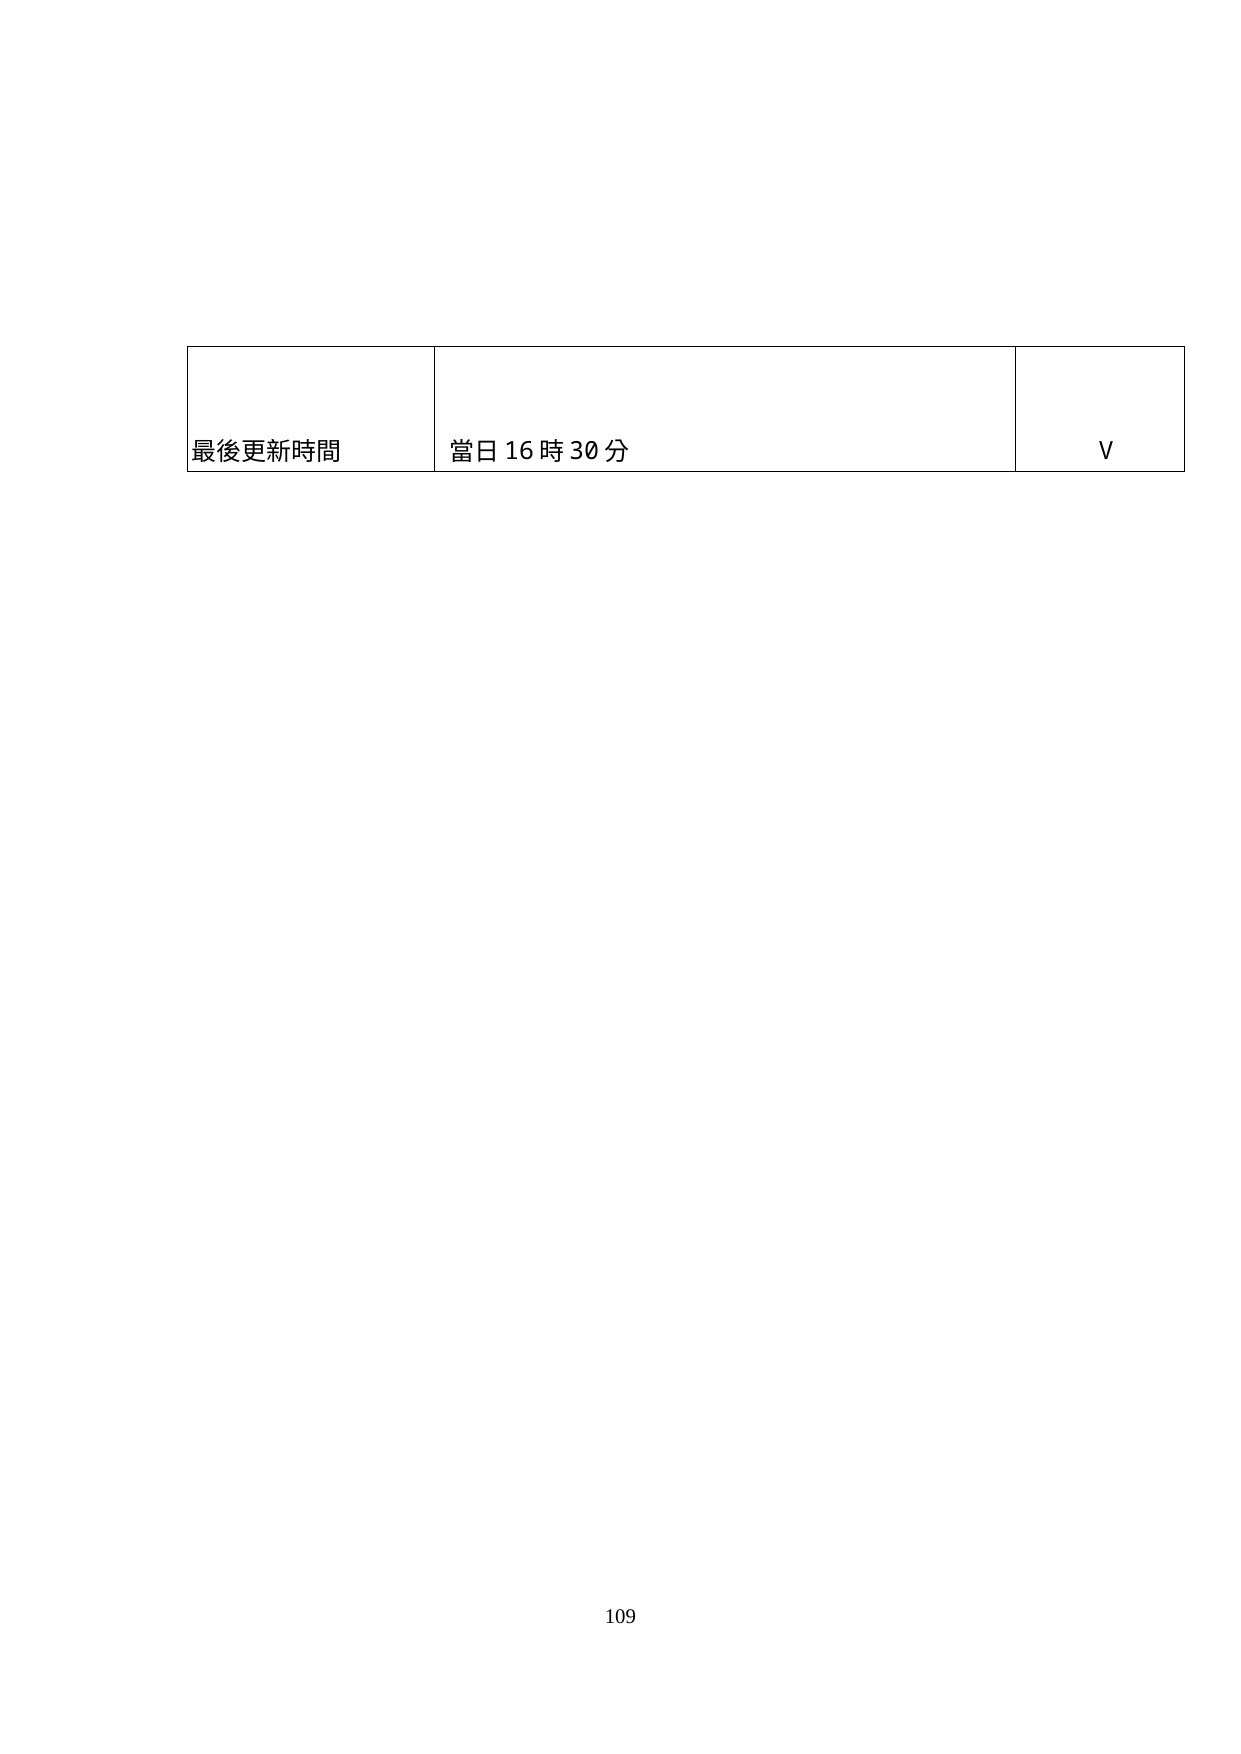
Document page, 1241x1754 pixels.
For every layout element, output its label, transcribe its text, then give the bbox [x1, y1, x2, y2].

table_cell V [1016, 347, 1184, 471]
table_cell 當日16時30分 [435, 347, 1015, 471]
table_cell 最後更新時間 [188, 347, 434, 471]
